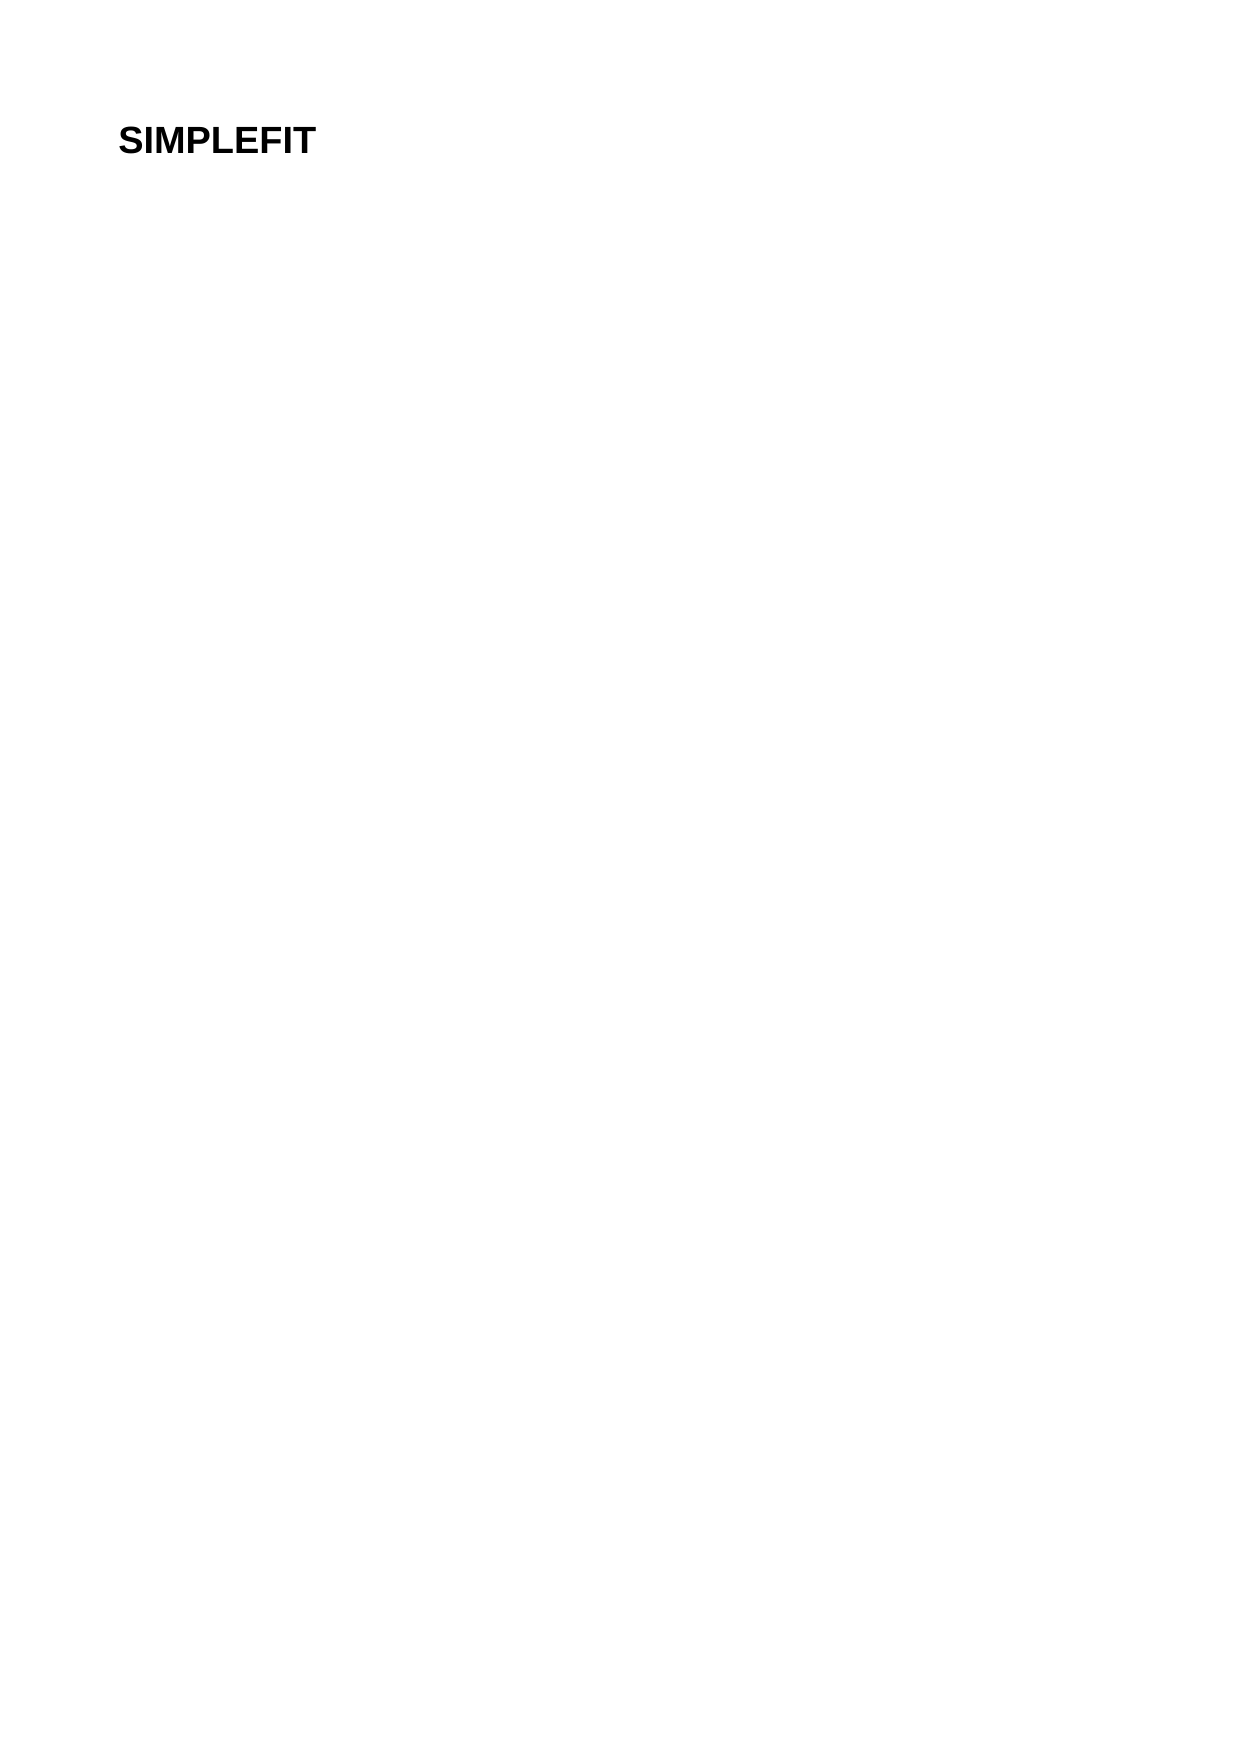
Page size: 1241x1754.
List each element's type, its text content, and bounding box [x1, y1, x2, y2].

subtitle SIMPLEFIT [118, 118, 1122, 162]
